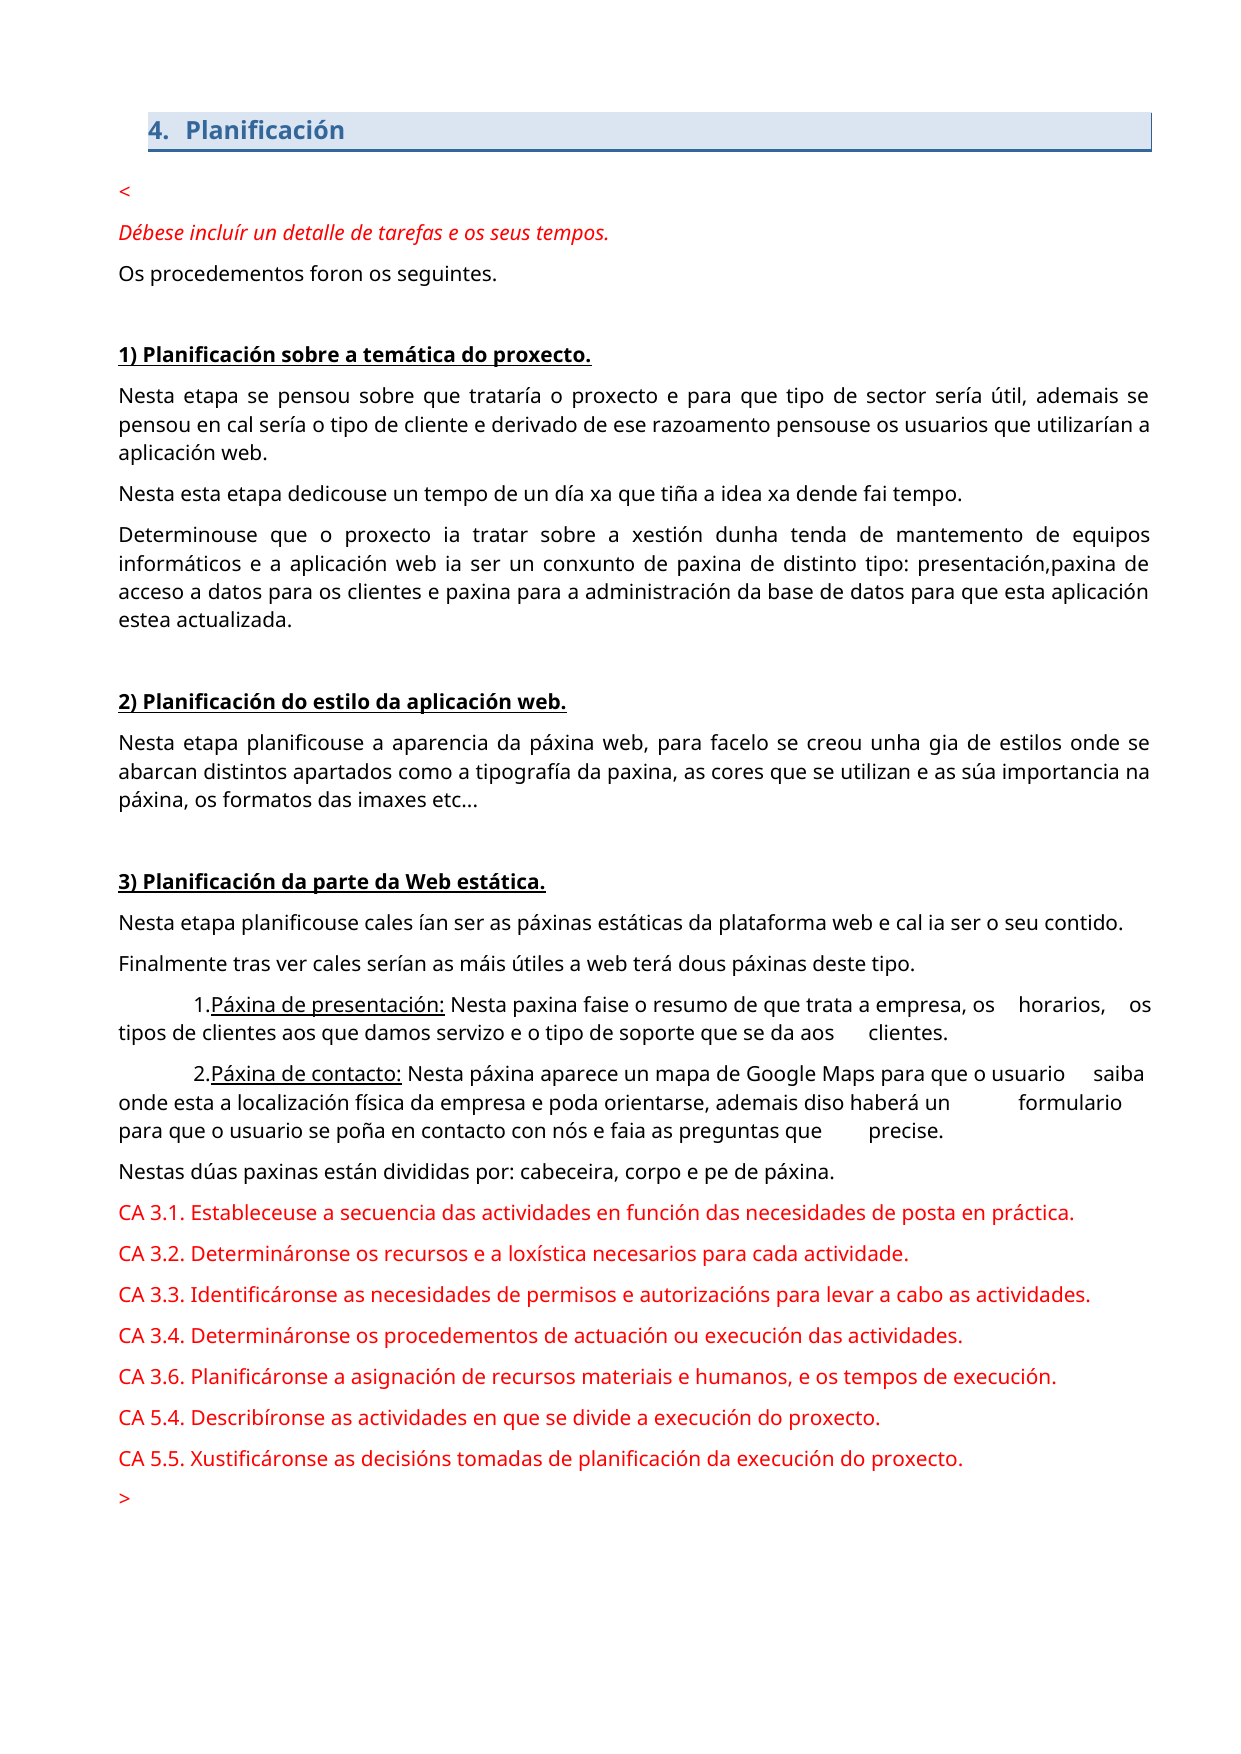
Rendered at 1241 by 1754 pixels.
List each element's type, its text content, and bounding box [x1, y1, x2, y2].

text Nesta etapa planificouse cales ían ser as páxinas estáticas da plataforma web e cal ia ser o seu contido. [118, 908, 1152, 936]
text CA 5.4. Describíronse as actividades en que se divide a execución do proxecto. [118, 1403, 1152, 1431]
text Determinouse que o proxecto ia tratar sobre a xestión dunha tenda de mantemento de equipos informáticos e a aplicación web ia ser un conxunto de paxina de distinto tipo: presentación,paxina de acceso a datos para os clientes e paxina para a administración da base de datos para que esta aplicación estea actualizada. [118, 520, 1152, 634]
text Nesta esta etapa dedicouse un tempo de un día xa que tiña a idea xa dende fai tempo. [118, 479, 1152, 508]
subtitle Planificación [148, 112, 1151, 149]
text 3) Planificación da parte da Web estática. [118, 867, 1152, 896]
text CA 3.2. Determináronse os recursos e a loxística necesarios para cada actividade. [118, 1239, 1152, 1267]
text CA 3.4. Determináronse os procedementos de actuación ou execución das actividades. [118, 1321, 1152, 1349]
text CA 5.5. Xustificáronse as decisións tomadas de planificación da execución do proxecto. [118, 1444, 1152, 1472]
text Os procedementos foron os seguintes. [118, 259, 1152, 287]
text CA 3.1. Estableceuse a secuencia das actividades en función das necesidades de posta en práctica. [118, 1198, 1152, 1226]
text Finalmente tras ver cales serían as máis útiles a web terá dous páxinas deste tipo. [118, 949, 1152, 977]
text 2) Planificación do estilo da aplicación web. [118, 687, 1152, 716]
text CA 3.6. Planificáronse a asignación de recursos materiais e humanos, e os tempos de execución. [118, 1362, 1152, 1390]
text CA 3.3. Identificáronse as necesidades de permisos e autorizacións para levar a cabo as actividades. [118, 1280, 1152, 1308]
text Nesta etapa planificouse a aparencia da páxina web, para facelo se creou unha gia de estilos onde se abarcan distintos apartados como a tipografía da paxina, as cores que se utilizan e as súa importancia na páxina, os formatos das imaxes etc... [118, 728, 1152, 814]
text < [118, 177, 1152, 205]
text 1.Páxina de presentación: Nesta paxina faise o resumo de que trata a empresa, os horarios, os tipos de clientes aos que damos servizo e o tipo de soporte que se da aos clientes. [118, 990, 1152, 1047]
text 2.Páxina de contacto: Nesta páxina aparece un mapa de Google Maps para que o usuario saiba onde esta a localización física da empresa e poda orientarse, ademais diso haberá un formulario para que o usuario se poña en contacto con nós e faia as preguntas que precise. [118, 1059, 1152, 1144]
text Débese incluír un detalle de tarefas e os seus tempos. [118, 218, 1152, 246]
text 1) Planificación sobre a temática do proxecto. [118, 341, 1152, 369]
text Nesta etapa se pensou sobre que trataría o proxecto e para que tipo de sector sería útil, ademais se pensou en cal sería o tipo de cliente e derivado de ese razoamento pensouse os usuarios que utilizarían a aplicación web. [118, 381, 1152, 467]
text > [118, 1484, 1152, 1513]
text Nestas dúas paxinas están divididas por: cabeceira, corpo e pe de páxina. [118, 1157, 1152, 1186]
